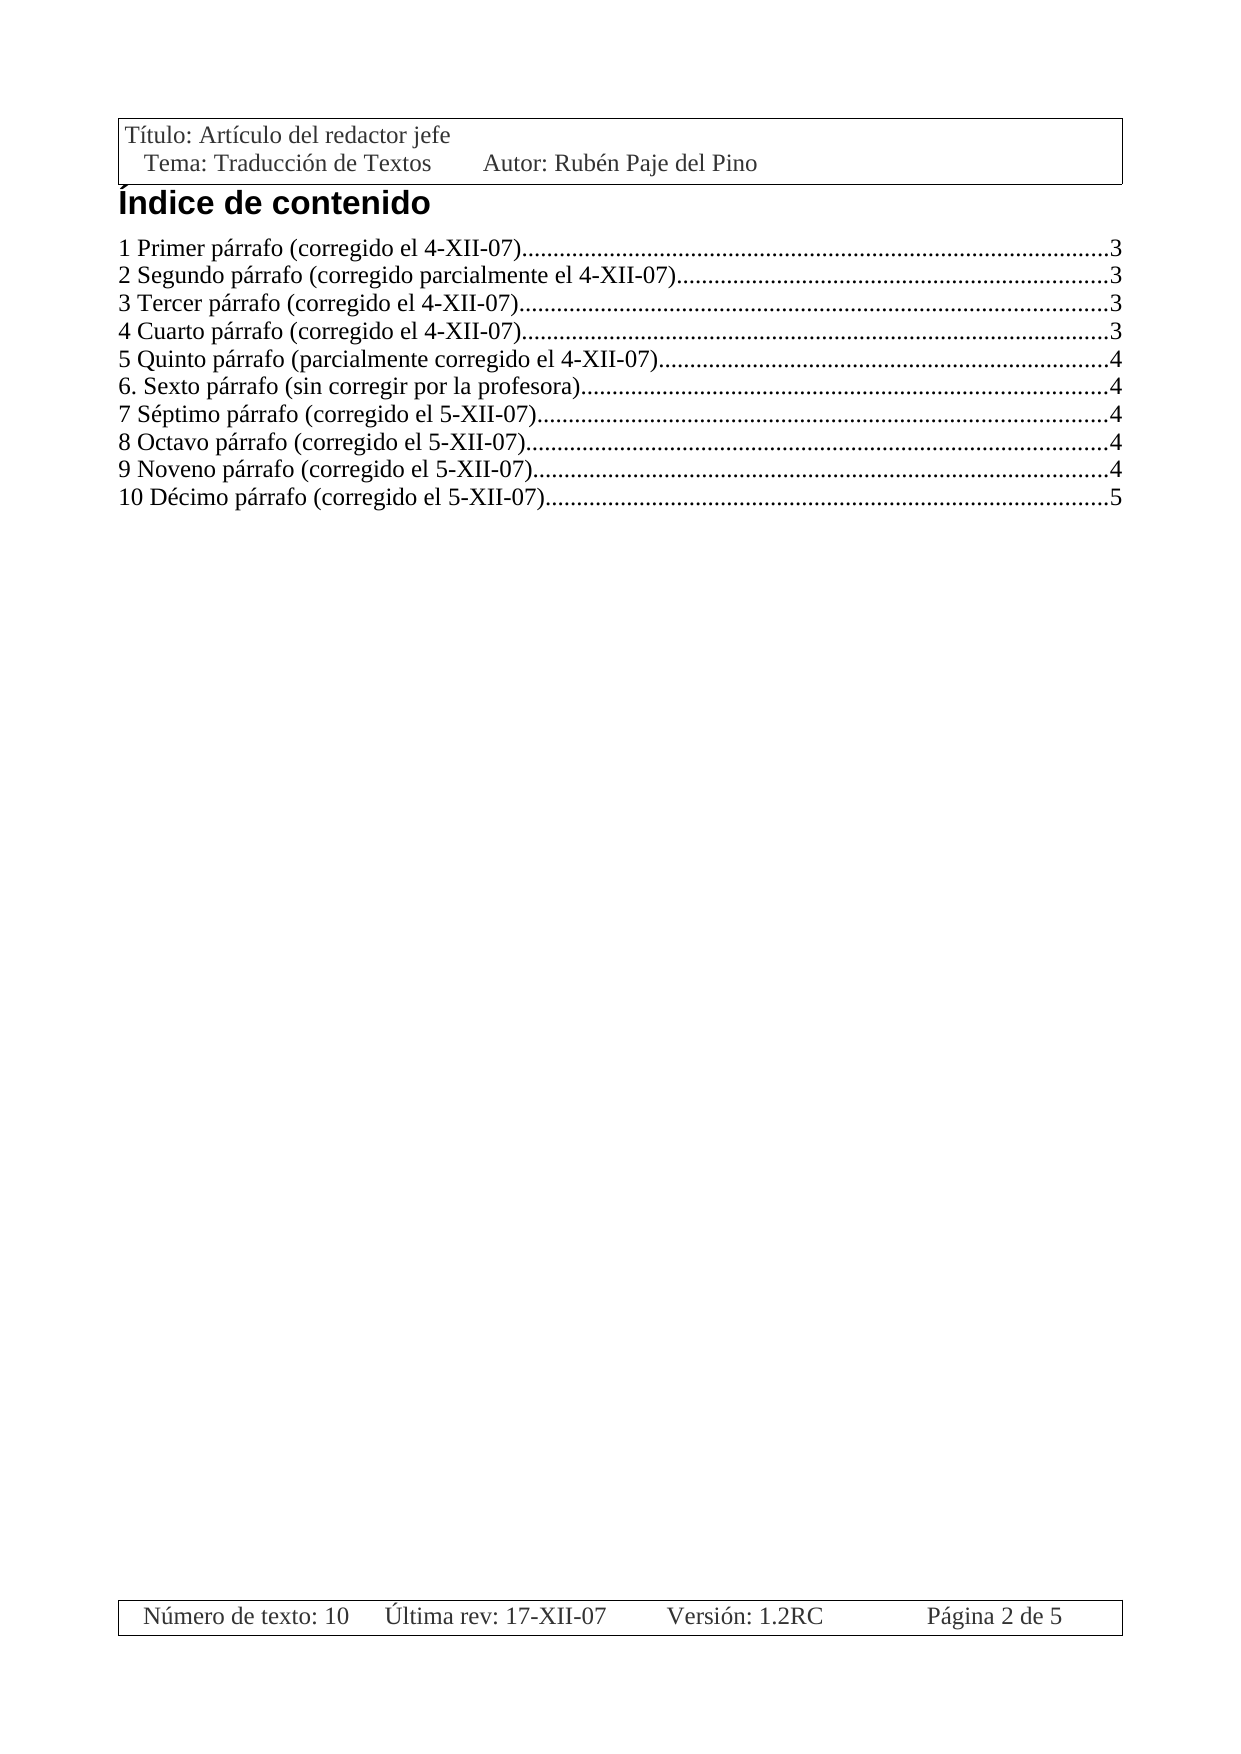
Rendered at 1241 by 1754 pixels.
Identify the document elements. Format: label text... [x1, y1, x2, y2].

text 3 Tercer párrafo (corregido el 4-XII-07) 3 [118, 289, 1122, 317]
text 2 Segundo párrafo (corregido parcialmente el 4-XII-07) 3 [118, 262, 1122, 289]
text 1 Primer párrafo (corregido el 4-XII-07) 3 [118, 234, 1122, 262]
text 6. Sexto párrafo (sin corregir por la profesora) 4 [118, 372, 1122, 400]
subtitle Índice de contenido [118, 185, 1122, 221]
text 10 Décimo párrafo (corregido el 5-XII-07) 5 [118, 483, 1122, 511]
text 9 Noveno párrafo (corregido el 5-XII-07) 4 [118, 456, 1122, 483]
text 8 Octavo párrafo (corregido el 5-XII-07) 4 [118, 428, 1122, 456]
text 5 Quinto párrafo (parcialmente corregido el 4-XII-07) 4 [118, 345, 1122, 372]
text 7 Séptimo párrafo (corregido el 5-XII-07) 4 [118, 400, 1122, 428]
text 4 Cuarto párrafo (corregido el 4-XII-07) 3 [118, 317, 1122, 345]
